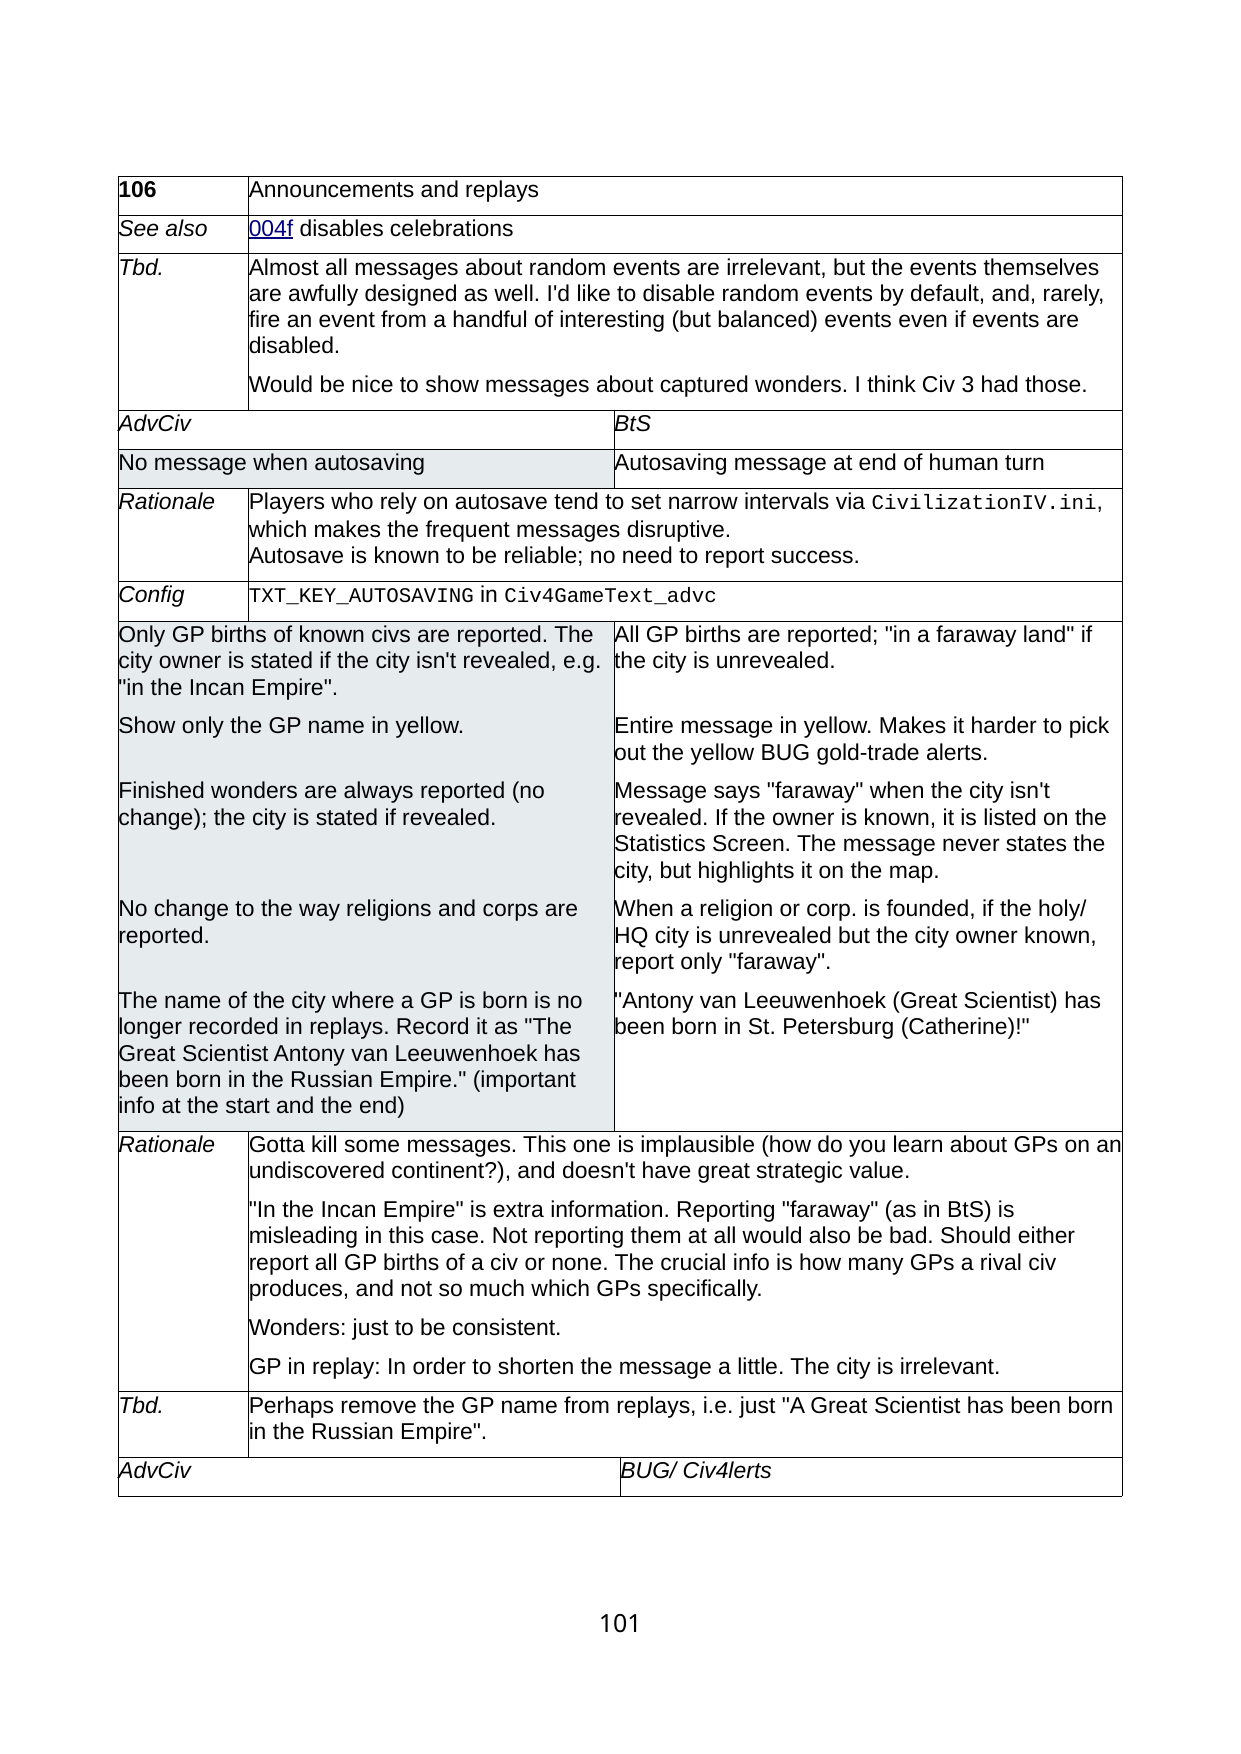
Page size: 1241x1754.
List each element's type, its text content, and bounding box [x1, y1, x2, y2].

table_cell Tbd. [119, 254, 248, 410]
table_header Announcements and replays [249, 177, 1122, 214]
table_cell Rationale [119, 489, 248, 581]
table_cell AdvCiv [119, 411, 614, 449]
table_cell Players who rely on autosave tend to set narrow intervals via CivilizationIV.ini, which makes the frequent messages disruptive. Autosave is known to be reliable; no need to report success. [249, 489, 1122, 581]
table_cell Almost all messages about random events are irrelevant, but the events themselves are awfully designed as well. I'd like to disable random events by default, and, rarely, fire an event from a handful of interesting (but balanced) events even if events are disabled. Would be nice to show messages about captured wonders. I think Civ 3 had those. [249, 254, 1122, 410]
table_cell BUG/ Civ4lerts [621, 1458, 1122, 1496]
table_cell Perhaps remove the GP name from replays, i.e. just "A Great Scientist has been born in the Russian Empire". [249, 1392, 1122, 1457]
table_cell Gotta kill some messages. This one is implausible (how do you learn about GPs on an undiscovered continent?), and doesn't have great strategic value. "In the Incan Empire" is extra information. Reporting "faraway" (as in BtS) is misleading in this case. Not reporting them at all would also be bad. Should either report all GP births of a civ or none. The crucial info is how many GPs a rival civ produces, and not so much which GPs specifically. Wonders: just to be consistent. GP in replay: In order to shorten the message a little. The city is irrelevant. [249, 1132, 1122, 1391]
table_cell See also [119, 216, 248, 253]
table_cell AdvCiv [119, 1458, 620, 1496]
table_cell Rationale [119, 1132, 248, 1391]
table_cell Autosaving message at end of human turn [615, 450, 1122, 488]
table_cell Tbd. [119, 1392, 248, 1457]
table_header 106 [119, 177, 248, 214]
table_cell 004f disables celebrations [249, 216, 1122, 253]
table_cell TXT_KEY_AUTOSAVING in Civ4GameText_advc [249, 582, 1122, 621]
table_cell Only GP births of known civs are reported. The city owner is stated if the city isn't revealed, e.g. "in the Incan Empire". Show only the GP name in yellow. Finished wonders are always reported (no change); the city is stated if revealed. No change to the way religions and corps are reported. The name of the city where a GP is born is no longer recorded in replays. Record it as "The Great Scientist Antony van Leeuwenhoek has been born in the Russian Empire." (important info at the start and the end) [119, 622, 614, 1131]
table_cell Config [119, 582, 248, 621]
table_cell BtS [615, 411, 1122, 449]
table_cell No message when autosaving [119, 450, 614, 488]
table_cell All GP births are reported; "in a faraway land" if the city is unrevealed. Entire message in yellow. Makes it harder to pick out the yellow BUG gold-trade alerts. Message says "faraway" when the city isn't revealed. If the owner is known, it is listed on the Statistics Screen. The message never states the city, but highlights it on the map. When a religion or corp. is founded, if the holy/ HQ city is unrevealed but the city owner known, report only "faraway". "Antony van Leeuwenhoek (Great Scientist) has been born in St. Petersburg (Catherine)!" [615, 622, 1122, 1131]
